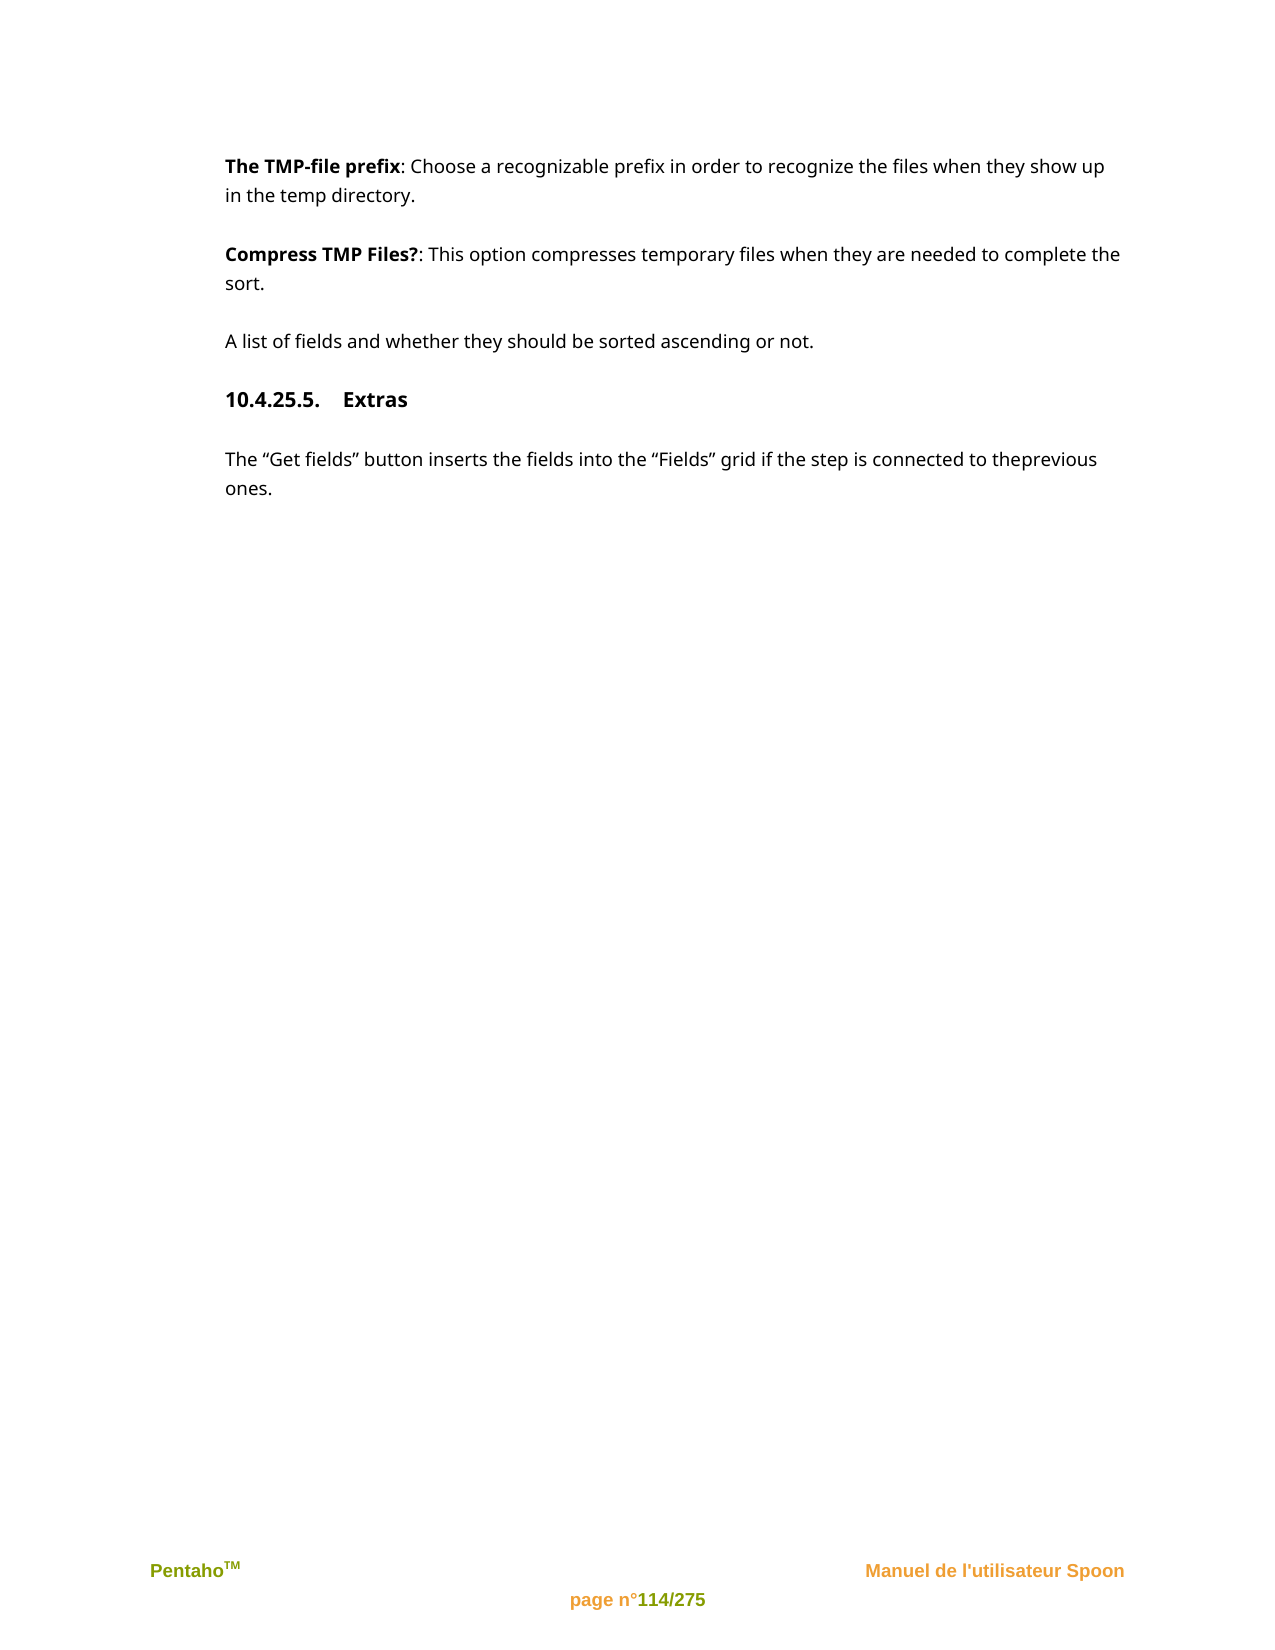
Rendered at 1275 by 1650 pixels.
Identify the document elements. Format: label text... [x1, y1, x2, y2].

text The “Get fields” button inserts the fields into the “Fields” grid if the step is connected to theprevious ones. [225, 443, 1125, 501]
text Compress TMP Files?: This option compresses temporary files when they are needed to complete the sort. [225, 238, 1125, 296]
text A list of fields and whether they should be sorted ascending or not. [225, 326, 1125, 355]
text The TMP-file prefix: Choose a recognizable prefix in order to recognize the files when they show up in the temp directory. [225, 150, 1125, 208]
subtitle Extras [225, 384, 1125, 413]
